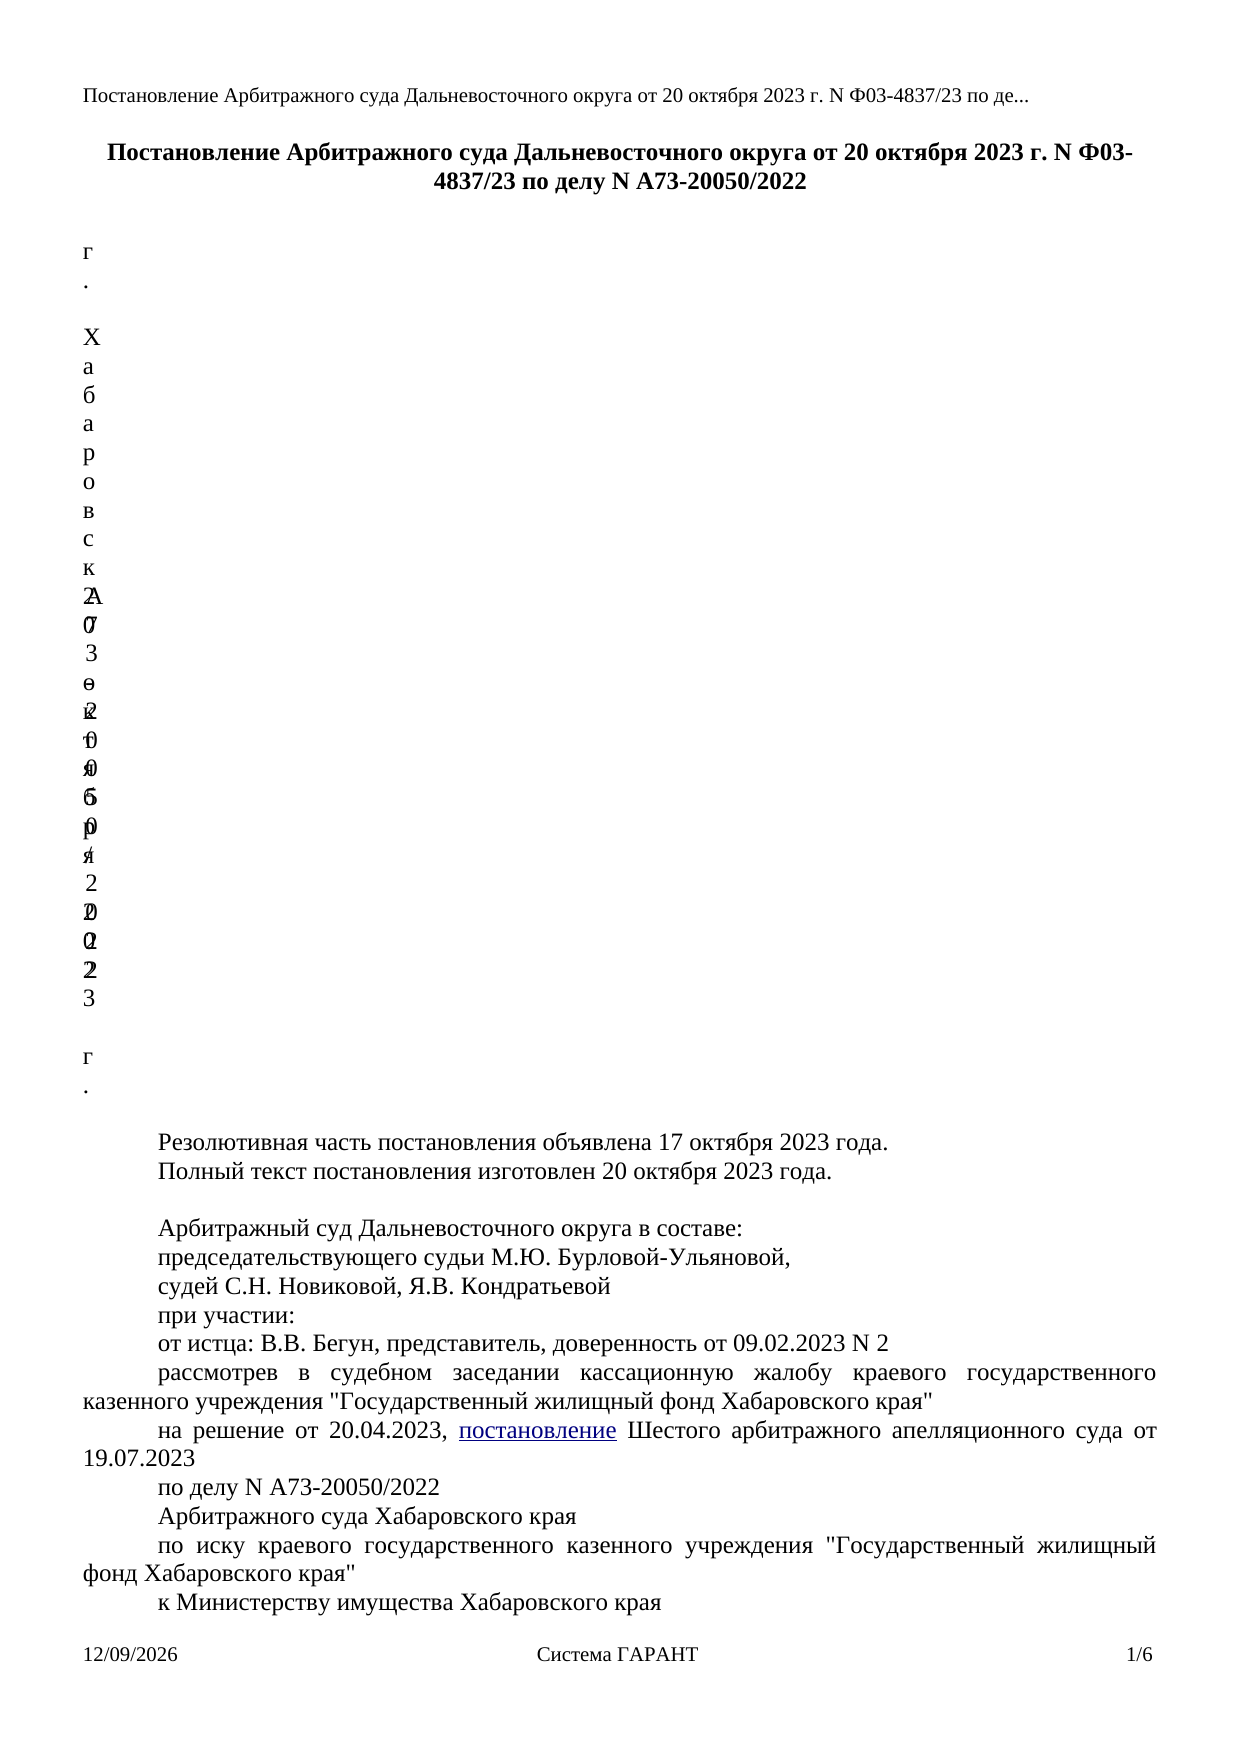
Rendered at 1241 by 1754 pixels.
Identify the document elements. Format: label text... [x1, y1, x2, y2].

text на решение от 20.04.2023, постановление Шестого арбитражного апелляционного суда от 19.07.2023 [83, 1415, 1157, 1472]
text по делу N А73-20050/2022 [83, 1472, 1157, 1501]
text рассмотрев в судебном заседании кассационную жалобу краевого государственного казенного учреждения "Государственный жилищный фонд Хабаровского края" [83, 1357, 1157, 1415]
text Резолютивная часть постановления объявлена 17 октября 2023 года. [83, 1127, 1157, 1156]
text к Министерству имущества Хабаровского края [83, 1587, 1157, 1616]
text судей С.Н. Новиковой, Я.В. Кондратьевой [83, 1271, 1157, 1300]
text по иску краевого государственного казенного учреждения "Государственный жилищный фонд Хабаровского края" [83, 1530, 1157, 1587]
text при участии: [83, 1300, 1157, 1328]
subtitle Постановление Арбитражного суда Дальневосточного округа от 20 октября 2023 г. N Ф03-4837/23 по делу N А73-20050/2022 [83, 137, 1157, 195]
text от истца: В.В. Бегун, представитель, доверенность от 09.02.2023 N 2 [83, 1328, 1157, 1357]
text Полный текст постановления изготовлен 20 октября 2023 года. [83, 1156, 1157, 1185]
text Арбитражного суда Хабаровского края [83, 1501, 1157, 1530]
text председательствующего судьи М.Ю. Бурловой-Ульяновой, [83, 1242, 1157, 1271]
text Арбитражный суд Дальневосточного округа в составе: [83, 1213, 1157, 1242]
